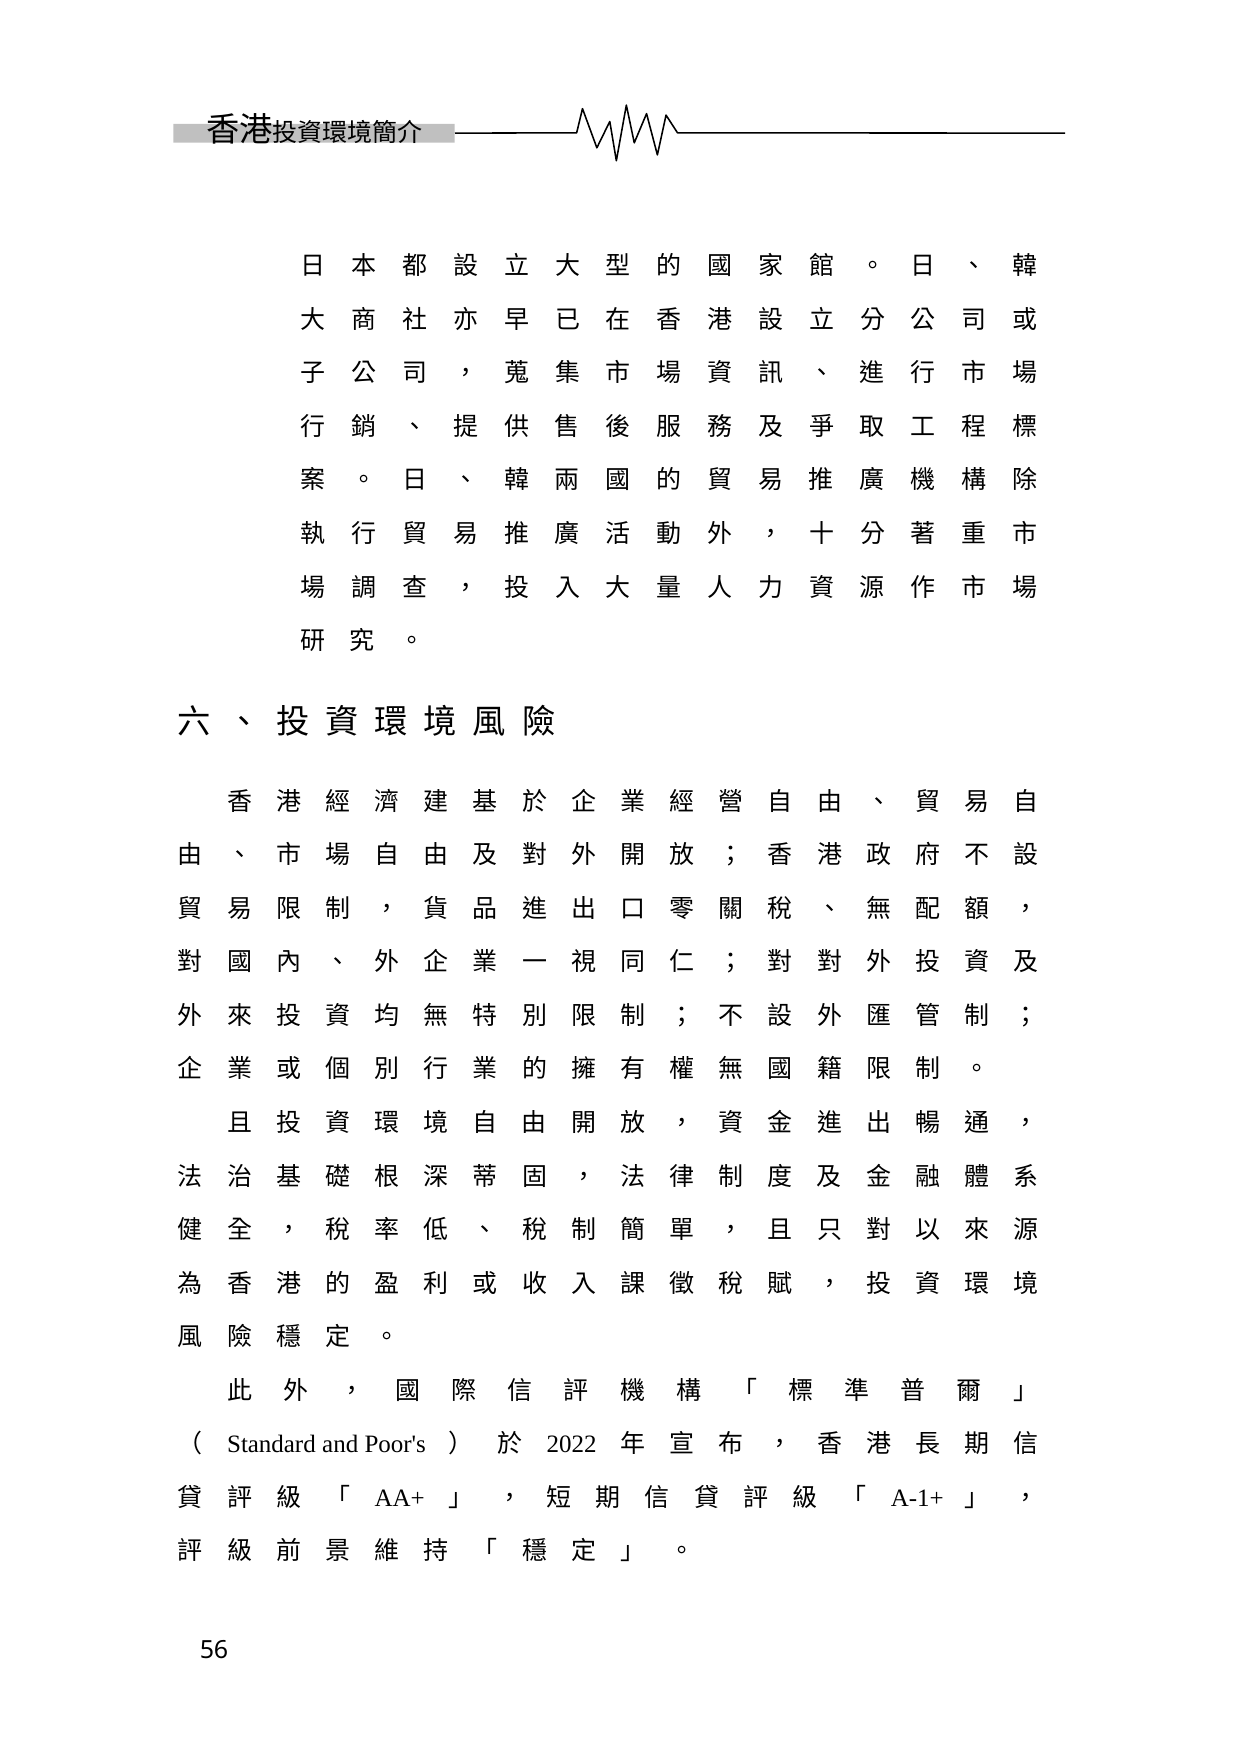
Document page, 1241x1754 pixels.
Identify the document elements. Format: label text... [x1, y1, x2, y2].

text 日本都設立大型的國家館。日、韓大商社亦早已在香港設立分公司或子公司，蒐集市場資訊、進行市場行銷、提供售後服務及爭取工程標案。日、韓兩國的貿易推廣機構除執行貿易推廣活動外，十分著重市場調查，投入大量人力資源作市場研究。 [276, 237, 1063, 666]
text 此外，國際信評機構「標準普爾」（Standard and Poor's）於2022年宣布，香港長期信貸評級「AA+」，短期信貸評級「A-1+」，評級前景維持「穩定」。 [178, 1362, 1063, 1576]
text 且投資環境自由開放，資金進出暢通，法治基礎根深蒂固，法律制度及金融體系健全，稅率低、稅制簡單，且只對以來源為香港的盈利或收入課徵稅賦，投資環境風險穩定。 [178, 1094, 1063, 1362]
text 六、投資環境風險 [178, 692, 1063, 746]
text 香港經濟建基於企業經營自由、貿易自由、市場自由及對外開放；香港政府不設貿易限制，貨品進出口零關稅、無配額，對國內、外企業一視同仁；對對外投資及外來投資均無特別限制；不設外匯管制；企業或個別行業的擁有權無國籍限制。 [178, 773, 1063, 1094]
